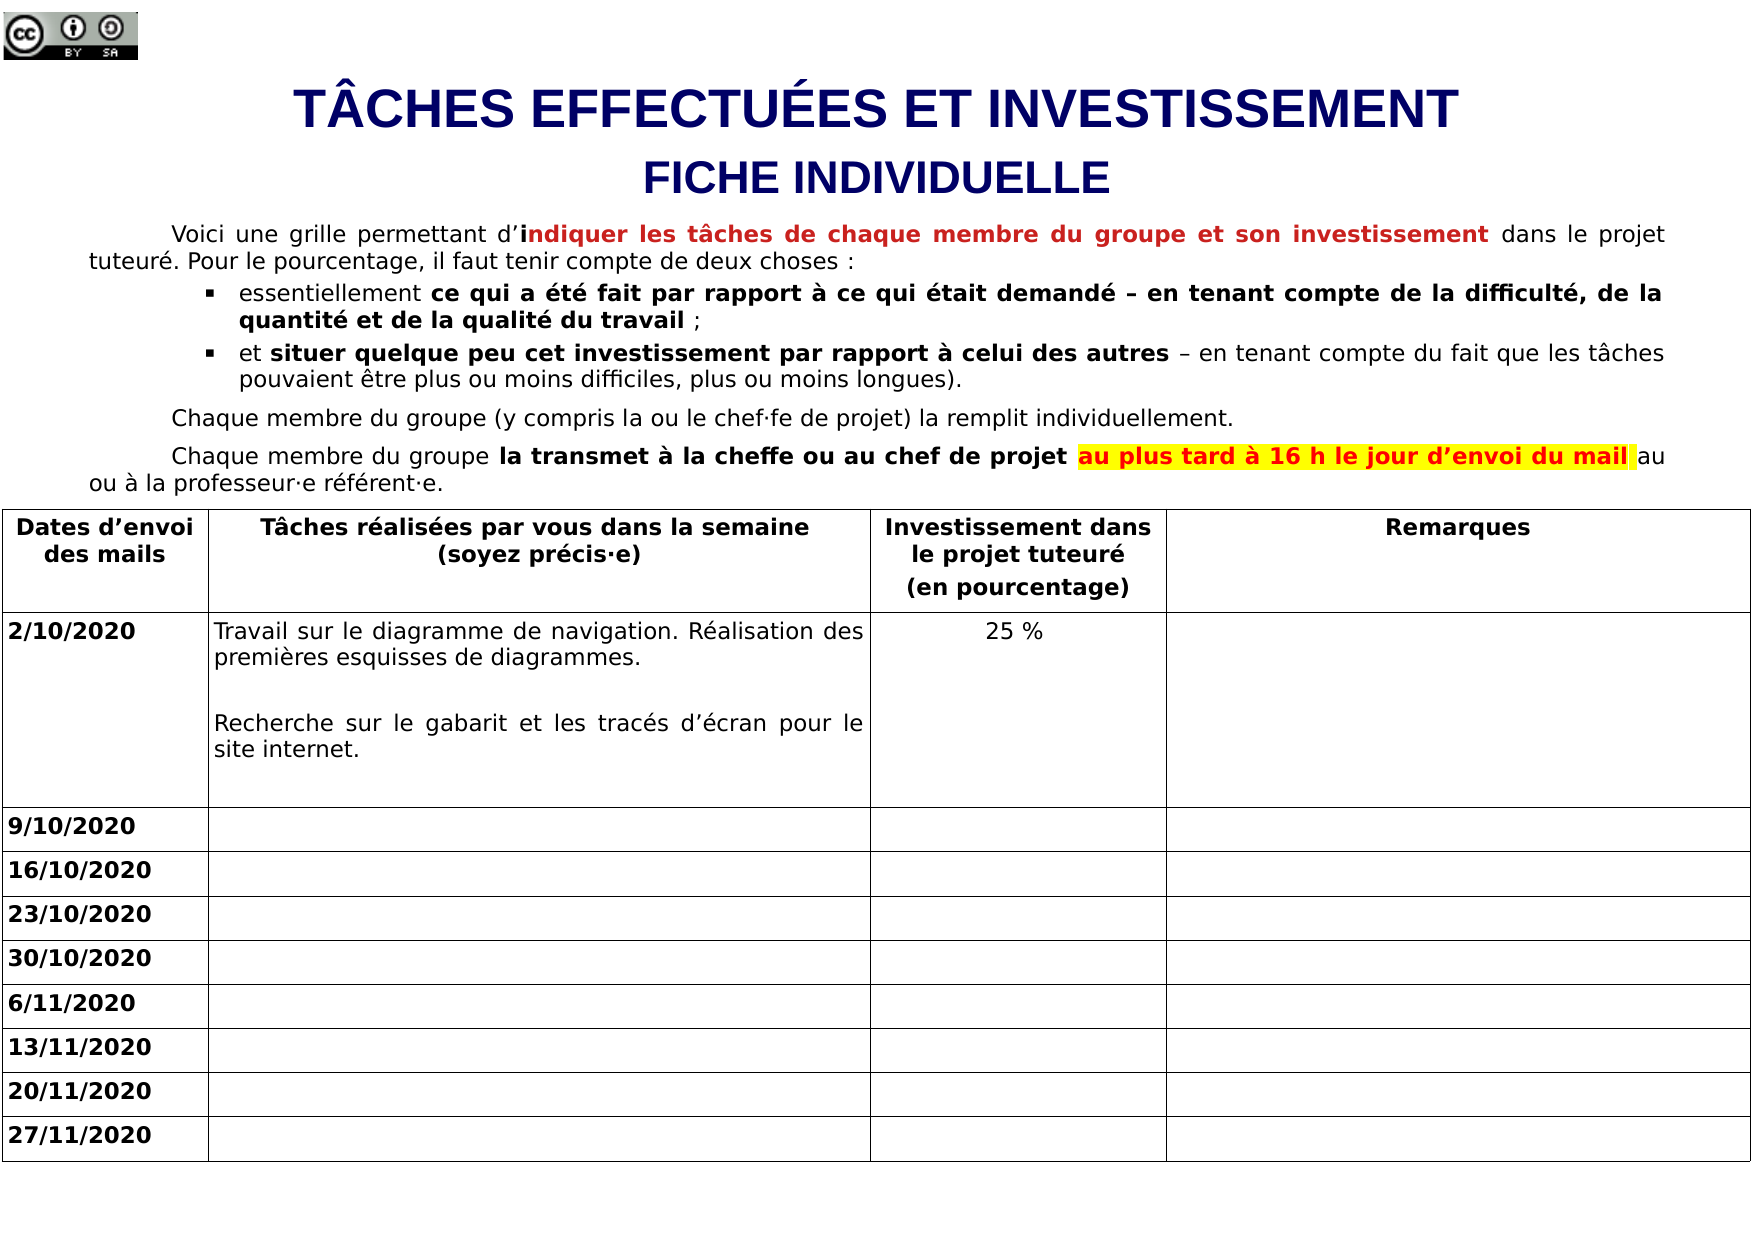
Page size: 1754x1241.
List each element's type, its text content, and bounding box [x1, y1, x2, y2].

text Chaque membre du groupe (y compris la ou le chef·fe de projet) la remplit individuellement. [88, 405, 1665, 432]
table_cell [209, 1029, 870, 1072]
table_cell 13/11/2020 [3, 1029, 208, 1072]
table_cell 23/10/2020 [3, 897, 208, 940]
table_cell 20/11/2020 [3, 1073, 208, 1116]
table_cell [1167, 808, 1750, 851]
table_cell 6/11/2020 [3, 985, 208, 1028]
table_cell [871, 941, 1166, 984]
subtitle FICHE INDIVIDUELLE [88, 151, 1665, 204]
table_cell [1167, 985, 1750, 1028]
table_cell 25 % [871, 613, 1166, 807]
table_cell 30/10/2020 [3, 941, 208, 984]
table_cell [871, 1029, 1166, 1072]
table_cell [871, 897, 1166, 940]
table_cell Travail sur le diagramme de navigation. Réalisation des premières esquisses de diagrammes. Recherche sur le gabarit et les tracés d’écran pour le site internet. [209, 613, 870, 807]
table_cell [1167, 852, 1750, 896]
table_cell [209, 941, 870, 984]
table_cell [209, 852, 870, 896]
table_cell [1167, 897, 1750, 940]
text Chaque membre du groupe la transmet à la cheffe ou au chef de projet au plus tard à 16 h le jour d’envoi du mail au ou à la professeur·e référent·e. [88, 443, 1665, 497]
table_cell [209, 897, 870, 940]
table_cell [1167, 941, 1750, 984]
table_cell [1167, 613, 1750, 807]
table_cell [871, 808, 1166, 851]
subtitle TÂCHES EFFECTUÉES ET INVESTISSEMENT [88, 77, 1665, 139]
list et situer quelque peu cet investissement par rapport à celui des autres – en tenant compte du fait que les tâches pouvaient être plus ou moins difficiles, plus ou moins longues). [201, 340, 1665, 393]
table_cell 9/10/2020 [3, 808, 208, 851]
table_header Investissement dans le projet tuteuré (en pourcentage) [871, 510, 1166, 612]
table_cell [1167, 1029, 1750, 1072]
picture [3, 12, 138, 60]
table_cell [209, 985, 870, 1028]
table_header Tâches réalisées par vous dans la semaine (soyez précis·e) [209, 510, 870, 612]
table_header Dates d’envoi des mails [3, 510, 208, 612]
table_cell [209, 808, 870, 851]
text Voici une grille permettant d’indiquer les tâches de chaque membre du groupe et son investissement dans le projet tuteuré. Pour le pourcentage, il faut tenir compte de deux choses : [88, 221, 1665, 275]
table_cell [871, 1117, 1166, 1161]
table_cell [871, 985, 1166, 1028]
table_cell 2/10/2020 [3, 613, 208, 807]
table_cell [1167, 1073, 1750, 1116]
table_cell [871, 852, 1166, 896]
table_header Remarques [1167, 510, 1750, 612]
table_cell [209, 1117, 870, 1161]
table_cell [871, 1073, 1166, 1116]
table_cell [209, 1073, 870, 1116]
table_cell 27/11/2020 [3, 1117, 208, 1161]
list essentiellement ce qui a été fait par rapport à ce qui était demandé – en tenant compte de la difficulté, de la quantité et de la qualité du travail ; [201, 281, 1665, 334]
table_cell 16/10/2020 [3, 852, 208, 896]
table_cell [1167, 1117, 1750, 1161]
